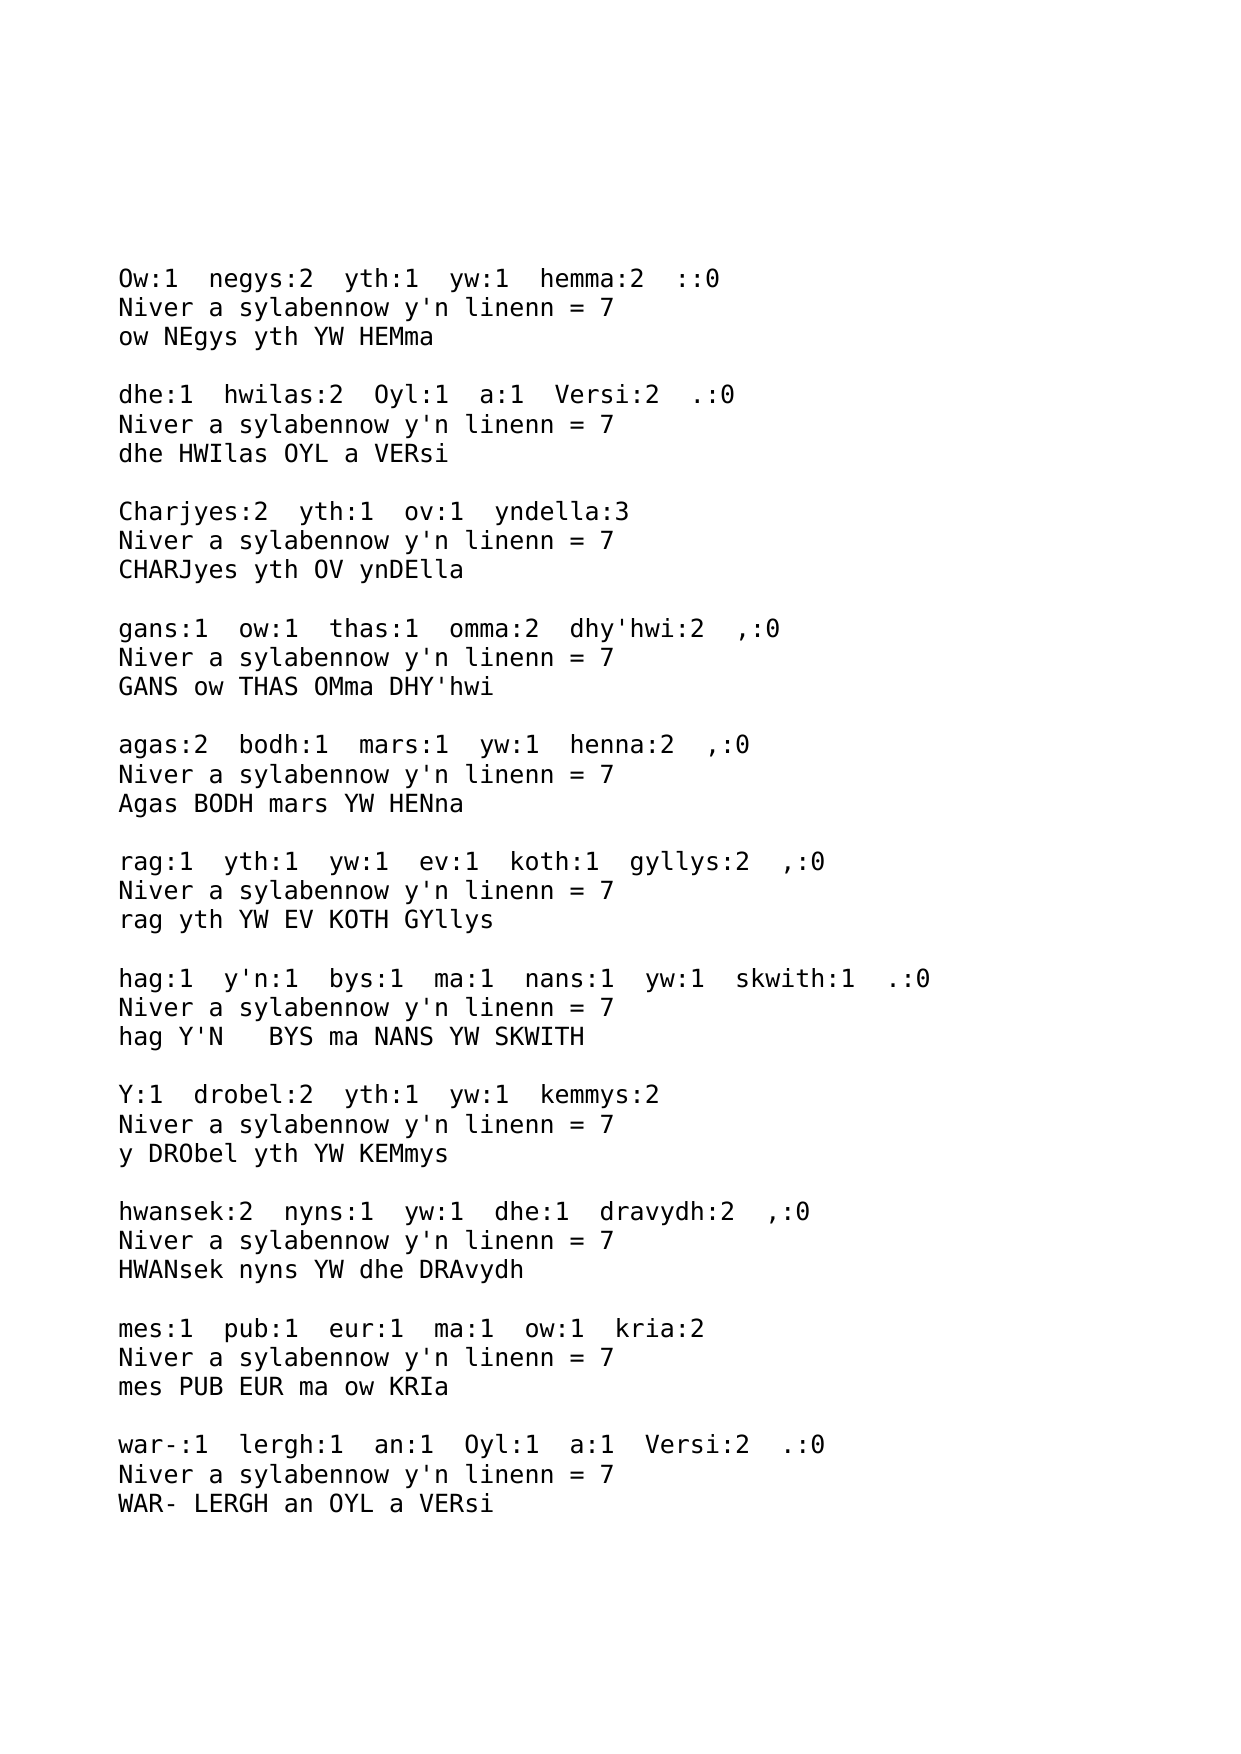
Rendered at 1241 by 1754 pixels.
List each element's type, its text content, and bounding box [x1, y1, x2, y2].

text hag:1 y'n:1 bys:1 ma:1 nans:1 yw:1 skwith:1 .:0 [118, 964, 1122, 993]
text ow NEgys yth YW HEMma [118, 322, 1122, 351]
text Niver a sylabennow y'n linenn = 7 [118, 1460, 1122, 1489]
text Niver a sylabennow y'n linenn = 7 [118, 293, 1122, 322]
text Niver a sylabennow y'n linenn = 7 [118, 526, 1122, 556]
text CHARJyes yth OV ynDElla [118, 556, 1122, 585]
text Agas BODH mars YW HENna [118, 789, 1122, 818]
text dhe:1 hwilas:2 Oyl:1 a:1 Versi:2 .:0 [118, 381, 1122, 410]
text Niver a sylabennow y'n linenn = 7 [118, 643, 1122, 672]
text Niver a sylabennow y'n linenn = 7 [118, 876, 1122, 906]
text Niver a sylabennow y'n linenn = 7 [118, 760, 1122, 789]
text rag:1 yth:1 yw:1 ev:1 koth:1 gyllys:2 ,:0 [118, 847, 1122, 876]
text Charjyes:2 yth:1 ov:1 yndella:3 [118, 497, 1122, 526]
text HWANsek nyns YW dhe DRAvydh [118, 1256, 1122, 1285]
text Niver a sylabennow y'n linenn = 7 [118, 1226, 1122, 1256]
text Niver a sylabennow y'n linenn = 7 [118, 1110, 1122, 1139]
text war-:1 lergh:1 an:1 Oyl:1 a:1 Versi:2 .:0 [118, 1431, 1122, 1460]
text mes:1 pub:1 eur:1 ma:1 ow:1 kria:2 [118, 1314, 1122, 1343]
text dhe HWIlas OYL a VERsi [118, 439, 1122, 468]
text Y:1 drobel:2 yth:1 yw:1 kemmys:2 [118, 1081, 1122, 1110]
text gans:1 ow:1 thas:1 omma:2 dhy'hwi:2 ,:0 [118, 614, 1122, 643]
text Niver a sylabennow y'n linenn = 7 [118, 993, 1122, 1022]
text Niver a sylabennow y'n linenn = 7 [118, 410, 1122, 439]
text Niver a sylabennow y'n linenn = 7 [118, 1343, 1122, 1372]
text hag Y'N BYS ma NANS YW SKWITH [118, 1022, 1122, 1051]
text mes PUB EUR ma ow KRIa [118, 1372, 1122, 1401]
text Ow:1 negys:2 yth:1 yw:1 hemma:2 ::0 [118, 264, 1122, 293]
text hwansek:2 nyns:1 yw:1 dhe:1 dravydh:2 ,:0 [118, 1197, 1122, 1226]
text rag yth YW EV KOTH GYllys [118, 906, 1122, 935]
text agas:2 bodh:1 mars:1 yw:1 henna:2 ,:0 [118, 731, 1122, 760]
text GANS ow THAS OMma DHY'hwi [118, 672, 1122, 701]
text y DRObel yth YW KEMmys [118, 1139, 1122, 1168]
text WAR- LERGH an OYL a VERsi [118, 1489, 1122, 1518]
